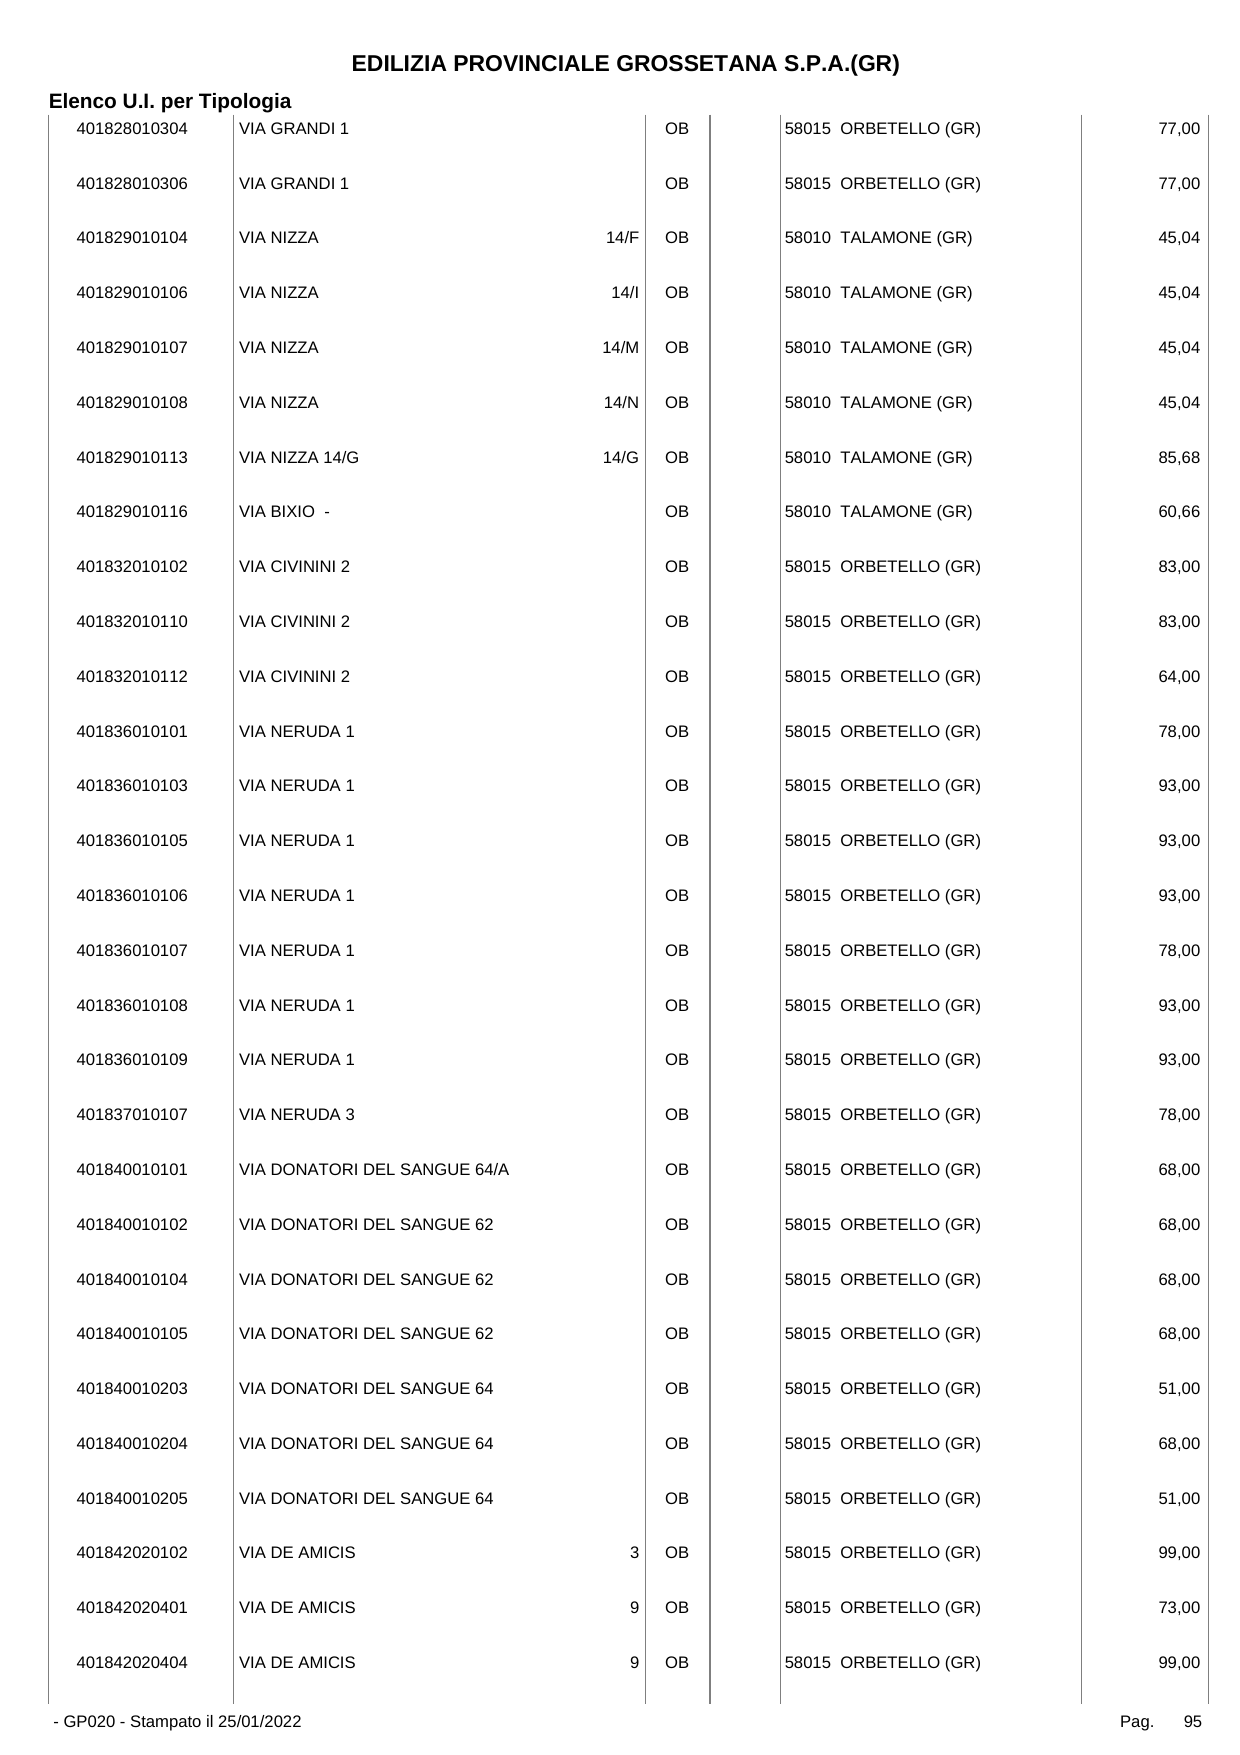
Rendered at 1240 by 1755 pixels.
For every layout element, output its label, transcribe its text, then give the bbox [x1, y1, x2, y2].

table_cell VIA BIXIO - [234, 498, 588, 553]
table_cell [711, 717, 780, 772]
table_cell [711, 498, 780, 553]
table_cell 401836010103 [49, 772, 233, 827]
table_cell 58015 ORBETELLO (GR) [781, 772, 1081, 827]
table_cell 401829010107 [49, 334, 233, 388]
table_cell 68,00 [1082, 1265, 1208, 1320]
table_cell 401842020401 [49, 1594, 233, 1649]
table_cell [711, 772, 780, 827]
table_cell 58015 ORBETELLO (GR) [781, 936, 1081, 991]
table_cell VIA CIVININI 2 [234, 553, 588, 608]
table_cell 60,66 [1082, 498, 1208, 553]
table_cell 58015 ORBETELLO (GR) [781, 1484, 1081, 1539]
table_cell [711, 608, 780, 662]
table_cell 401829010106 [49, 279, 233, 334]
table_cell 77,00 [1082, 169, 1208, 224]
table_cell [711, 936, 780, 991]
table_cell 99,00 [1082, 1649, 1208, 1703]
table_cell 45,04 [1082, 279, 1208, 334]
table_cell [589, 772, 645, 827]
table_cell 93,00 [1082, 882, 1208, 936]
table_cell 58015 ORBETELLO (GR) [781, 882, 1081, 936]
table_cell [711, 1649, 780, 1703]
table_cell 58015 ORBETELLO (GR) [781, 1320, 1081, 1375]
table_cell OB [646, 1210, 709, 1265]
table_cell 68,00 [1082, 1156, 1208, 1210]
table_cell 401840010204 [49, 1430, 233, 1484]
table_cell OB [646, 1484, 709, 1539]
table_cell [711, 1539, 780, 1594]
table_cell [589, 115, 645, 169]
table_cell 58010 TALAMONE (GR) [781, 334, 1081, 388]
table_cell OB [646, 1101, 709, 1156]
table_cell [711, 1156, 780, 1210]
table_cell 401829010116 [49, 498, 233, 553]
table_cell OB [646, 389, 709, 443]
table_cell OB [646, 553, 709, 608]
table_cell OB [646, 608, 709, 662]
table_cell 58015 ORBETELLO (GR) [781, 1539, 1081, 1594]
table_cell 58010 TALAMONE (GR) [781, 389, 1081, 443]
table_cell 9 [589, 1594, 645, 1649]
table_cell 401840010203 [49, 1375, 233, 1429]
table_cell [711, 443, 780, 498]
table_cell [589, 1320, 645, 1375]
table_cell VIA GRANDI 1 [234, 169, 588, 224]
table_cell OB [646, 498, 709, 553]
table_cell 58015 ORBETELLO (GR) [781, 1046, 1081, 1101]
table_cell 3 [589, 1539, 645, 1594]
table_cell [711, 279, 780, 334]
table_cell OB [646, 772, 709, 827]
table_cell 58015 ORBETELLO (GR) [781, 991, 1081, 1046]
table_cell VIA NIZZA [234, 279, 588, 334]
table_cell [589, 553, 645, 608]
table_cell [711, 1484, 780, 1539]
table_cell [711, 1265, 780, 1320]
table_cell 401836010107 [49, 936, 233, 991]
table_cell OB [646, 115, 709, 169]
table_cell [589, 717, 645, 772]
table_cell [711, 1046, 780, 1101]
table_cell OB [646, 279, 709, 334]
table_cell 78,00 [1082, 1101, 1208, 1156]
table_cell VIA CIVININI 2 [234, 663, 588, 717]
table_cell VIA NIZZA [234, 389, 588, 443]
table_cell 45,04 [1082, 389, 1208, 443]
table_cell OB [646, 663, 709, 717]
table_cell 401832010102 [49, 553, 233, 608]
table_cell [589, 1101, 645, 1156]
table_cell 68,00 [1082, 1210, 1208, 1265]
table_cell VIA NERUDA 1 [234, 991, 588, 1046]
table_cell 51,00 [1082, 1484, 1208, 1539]
table_cell 78,00 [1082, 717, 1208, 772]
table_cell 51,00 [1082, 1375, 1208, 1429]
table_cell [711, 1101, 780, 1156]
table_cell 64,00 [1082, 663, 1208, 717]
table_cell 68,00 [1082, 1320, 1208, 1375]
table_cell OB [646, 1265, 709, 1320]
table_cell 68,00 [1082, 1430, 1208, 1484]
table_cell VIA DE AMICIS [234, 1649, 588, 1703]
table_cell VIA NERUDA 1 [234, 772, 588, 827]
table_cell 401840010205 [49, 1484, 233, 1539]
table_cell 401836010108 [49, 991, 233, 1046]
table_cell 401840010102 [49, 1210, 233, 1265]
table_cell OB [646, 224, 709, 279]
table_cell 401829010104 [49, 224, 233, 279]
table_cell [589, 608, 645, 662]
table_cell 14/I [589, 279, 645, 334]
table_cell VIA CIVININI 2 [234, 608, 588, 662]
table_cell 58010 TALAMONE (GR) [781, 224, 1081, 279]
table_cell VIA NIZZA 14/G [234, 443, 588, 498]
table_cell [711, 1320, 780, 1375]
table_cell VIA DE AMICIS [234, 1539, 588, 1594]
table_cell [711, 827, 780, 882]
table_cell [711, 882, 780, 936]
table_cell 401832010112 [49, 663, 233, 717]
table_cell [589, 498, 645, 553]
table_cell 73,00 [1082, 1594, 1208, 1649]
table_cell 83,00 [1082, 553, 1208, 608]
table_cell 9 [589, 1649, 645, 1703]
table_cell 58015 ORBETELLO (GR) [781, 553, 1081, 608]
table_cell 401840010105 [49, 1320, 233, 1375]
table_cell [589, 827, 645, 882]
table_cell 14/G [589, 443, 645, 498]
table_cell VIA NIZZA [234, 334, 588, 388]
table_cell [589, 991, 645, 1046]
table_cell VIA DONATORI DEL SANGUE 62 [234, 1320, 588, 1375]
table_cell VIA GRANDI 1 [234, 115, 588, 169]
table_cell 58010 TALAMONE (GR) [781, 443, 1081, 498]
table_cell 401836010109 [49, 1046, 233, 1101]
table_cell [711, 553, 780, 608]
table_cell OB [646, 1594, 709, 1649]
table_cell [711, 663, 780, 717]
table_cell OB [646, 1375, 709, 1429]
table_cell VIA DE AMICIS [234, 1594, 588, 1649]
table_cell 58015 ORBETELLO (GR) [781, 827, 1081, 882]
table_cell OB [646, 443, 709, 498]
table_cell OB [646, 334, 709, 388]
table_cell 83,00 [1082, 608, 1208, 662]
table_cell VIA DONATORI DEL SANGUE 62 [234, 1210, 588, 1265]
table_cell VIA NERUDA 1 [234, 827, 588, 882]
table_cell 58015 ORBETELLO (GR) [781, 1649, 1081, 1703]
table_cell OB [646, 1156, 709, 1210]
table_cell 58015 ORBETELLO (GR) [781, 717, 1081, 772]
table_cell [711, 389, 780, 443]
table_cell VIA NERUDA 1 [234, 717, 588, 772]
table_cell 58015 ORBETELLO (GR) [781, 115, 1081, 169]
table_cell VIA NERUDA 1 [234, 882, 588, 936]
table_cell 401840010104 [49, 1265, 233, 1320]
table_cell VIA DONATORI DEL SANGUE 62 [234, 1265, 588, 1320]
table_cell OB [646, 1430, 709, 1484]
table_cell [711, 1210, 780, 1265]
table_cell 58015 ORBETELLO (GR) [781, 1101, 1081, 1156]
table_cell OB [646, 1320, 709, 1375]
table_cell OB [646, 991, 709, 1046]
table_cell 93,00 [1082, 991, 1208, 1046]
table_cell OB [646, 882, 709, 936]
table_cell OB [646, 169, 709, 224]
table_cell 58015 ORBETELLO (GR) [781, 1430, 1081, 1484]
table_cell 401840010101 [49, 1156, 233, 1210]
table_cell VIA NERUDA 1 [234, 936, 588, 991]
table_cell 401842020404 [49, 1649, 233, 1703]
table_cell 401828010306 [49, 169, 233, 224]
table_cell OB [646, 717, 709, 772]
table_cell 58015 ORBETELLO (GR) [781, 1265, 1081, 1320]
table_cell 58015 ORBETELLO (GR) [781, 1375, 1081, 1429]
table_cell [589, 882, 645, 936]
table_cell [589, 936, 645, 991]
table_cell 401832010110 [49, 608, 233, 662]
table_cell VIA DONATORI DEL SANGUE 64/A [234, 1156, 588, 1210]
table_cell 78,00 [1082, 936, 1208, 991]
table_cell VIA NIZZA [234, 224, 588, 279]
table_cell VIA NERUDA 3 [234, 1101, 588, 1156]
table_cell 58015 ORBETELLO (GR) [781, 1156, 1081, 1210]
table_cell VIA DONATORI DEL SANGUE 64 [234, 1430, 588, 1484]
table_cell 45,04 [1082, 334, 1208, 388]
table_cell [711, 224, 780, 279]
table_cell 93,00 [1082, 772, 1208, 827]
table_cell OB [646, 827, 709, 882]
table_cell 401836010101 [49, 717, 233, 772]
table_cell [589, 1265, 645, 1320]
table_cell 58015 ORBETELLO (GR) [781, 608, 1081, 662]
table_cell [589, 1156, 645, 1210]
table_cell 93,00 [1082, 827, 1208, 882]
table_cell VIA NERUDA 1 [234, 1046, 588, 1101]
table_cell [711, 334, 780, 388]
table_cell 401836010105 [49, 827, 233, 882]
table_cell OB [646, 1046, 709, 1101]
table_cell 77,00 [1082, 115, 1208, 169]
table_cell 401828010304 [49, 115, 233, 169]
table_cell 58010 TALAMONE (GR) [781, 279, 1081, 334]
table_cell [589, 1375, 645, 1429]
table_cell [711, 1594, 780, 1649]
table_cell 401836010106 [49, 882, 233, 936]
table_cell OB [646, 1649, 709, 1703]
table_cell 58015 ORBETELLO (GR) [781, 169, 1081, 224]
table_cell [589, 663, 645, 717]
table_cell OB [646, 1539, 709, 1594]
table_cell 401829010113 [49, 443, 233, 498]
table_cell VIA DONATORI DEL SANGUE 64 [234, 1484, 588, 1539]
table_cell [711, 991, 780, 1046]
table_cell [589, 169, 645, 224]
table_cell [711, 169, 780, 224]
table_cell VIA DONATORI DEL SANGUE 64 [234, 1375, 588, 1429]
table_cell 45,04 [1082, 224, 1208, 279]
table_cell 14/N [589, 389, 645, 443]
table_cell [589, 1210, 645, 1265]
table_cell [589, 1046, 645, 1101]
table_cell [589, 1430, 645, 1484]
table_cell 14/F [589, 224, 645, 279]
table_cell 58015 ORBETELLO (GR) [781, 663, 1081, 717]
table_cell [711, 1430, 780, 1484]
table_cell 85,68 [1082, 443, 1208, 498]
table_cell 93,00 [1082, 1046, 1208, 1101]
table_cell OB [646, 936, 709, 991]
table_cell 14/M [589, 334, 645, 388]
table_cell 99,00 [1082, 1539, 1208, 1594]
table_cell 401837010107 [49, 1101, 233, 1156]
table_cell [711, 1375, 780, 1429]
table_cell 58010 TALAMONE (GR) [781, 498, 1081, 553]
table_cell 401842020102 [49, 1539, 233, 1594]
table_cell 401829010108 [49, 389, 233, 443]
table_cell 58015 ORBETELLO (GR) [781, 1210, 1081, 1265]
table_cell 58015 ORBETELLO (GR) [781, 1594, 1081, 1649]
table_cell [711, 115, 780, 169]
table_cell [589, 1484, 645, 1539]
